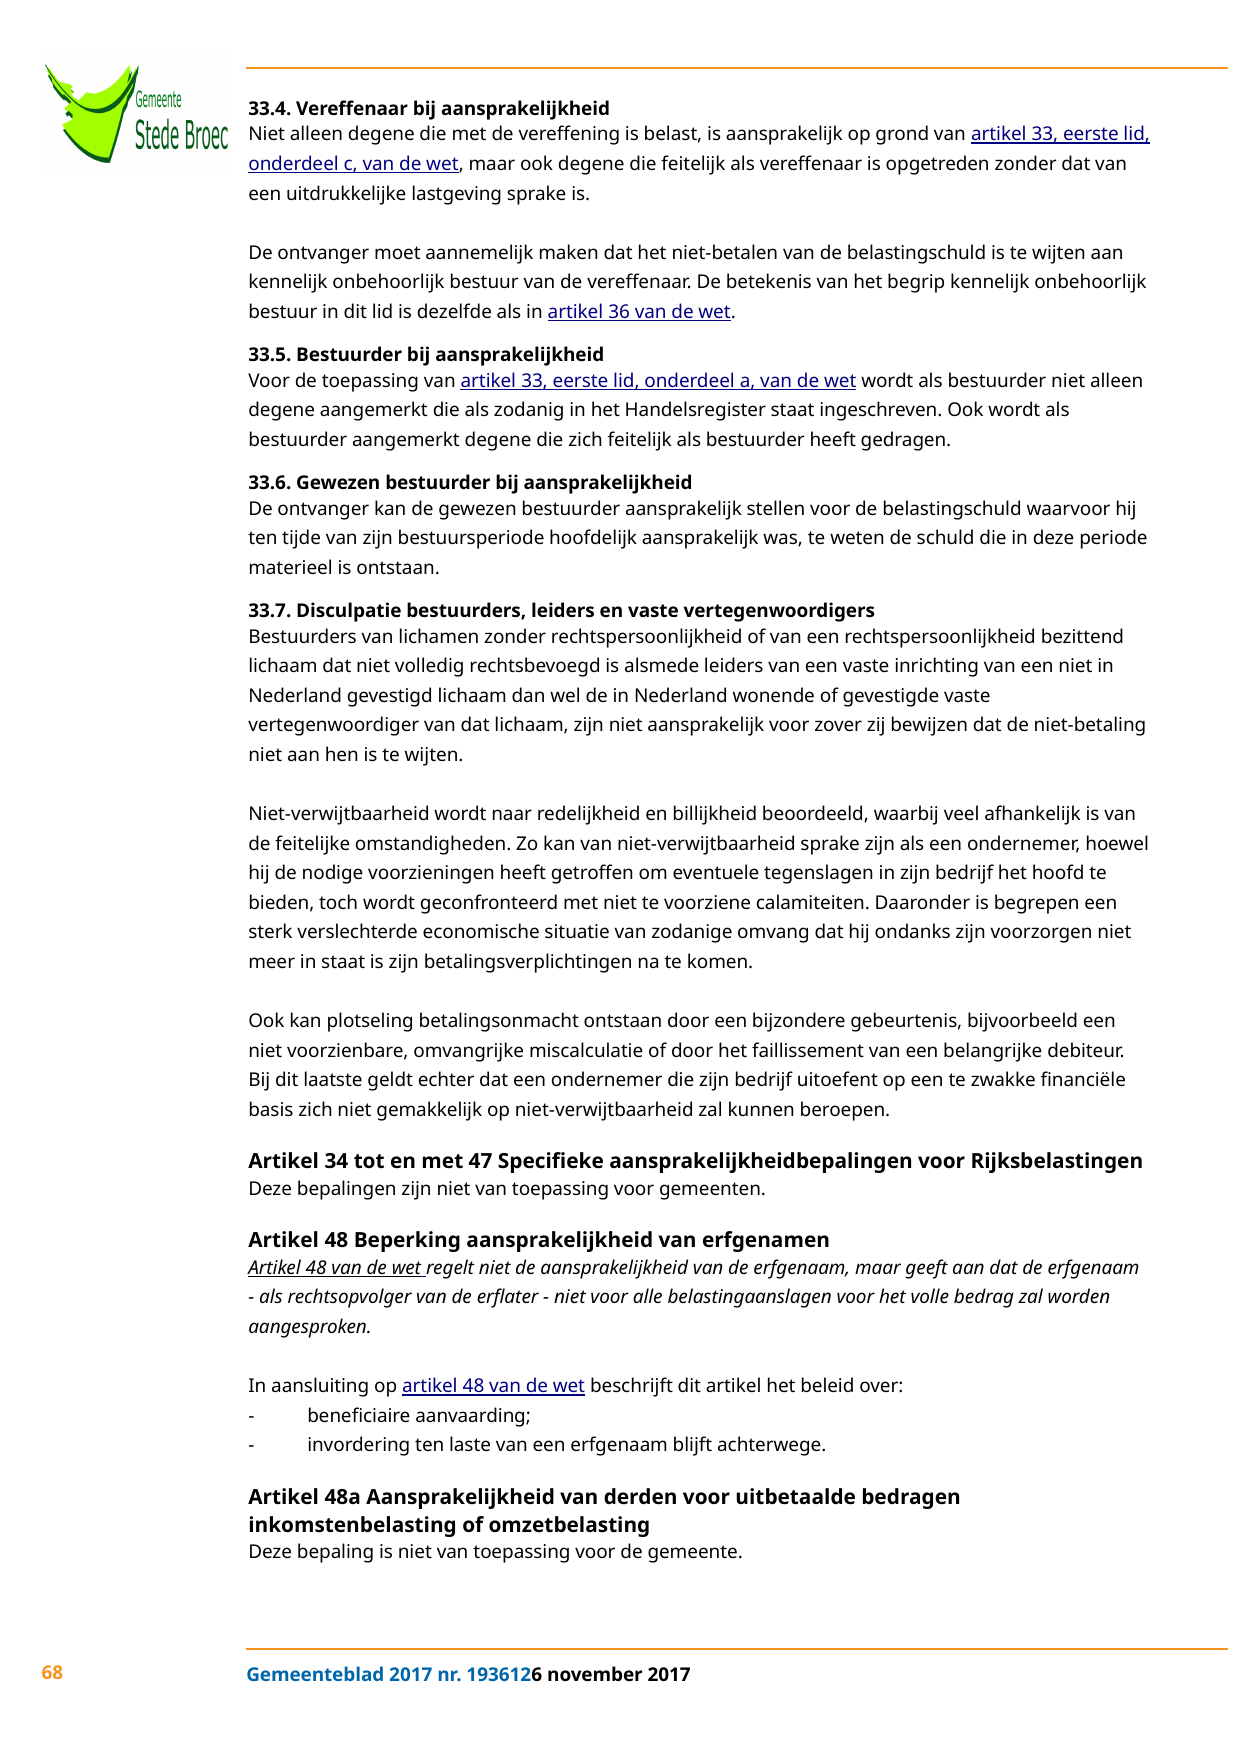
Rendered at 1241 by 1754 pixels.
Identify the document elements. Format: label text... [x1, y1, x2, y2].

list invordering ten laste van een erfgenaam blijft achterwege. [248, 1431, 1152, 1457]
text 33.6. Gewezen bestuurder bij aansprakelijkheid [248, 469, 1152, 495]
text Niet-verwijtbaarheid wordt naar redelijkheid en billijkheid beoordeeld, waarbij veel afhankelijk is van de feitelijke omstandigheden. Zo kan van niet-verwijtbaarheid sprake zijn als een ondernemer, hoewel hij de nodige voorzieningen heeft getroffen om eventuele tegenslagen in zijn bedrijf het hoofd te bieden, toch wordt geconfronteerd met niet te voorziene calamiteiten. Daaronder is begrepen een sterk verslechterde economische situatie van zodanige omvang dat hij ondanks zijn voorzorgen niet meer in staat is zijn betalingsverplichtingen na te komen. [248, 800, 1152, 974]
text De ontvanger kan de gewezen bestuurder aansprakelijk stellen voor de belastingschuld waarvoor hij ten tijde van zijn bestuursperiode hoofdelijk aansprakelijk was, te weten de schuld die in deze periode materieel is ontstaan. [248, 495, 1152, 580]
list beneficiaire aanvaarding; [248, 1402, 1152, 1428]
text Artikel 34 tot en met 47 Specifieke aansprakelijkheidbepalingen voor Rijksbelastingen [248, 1147, 1152, 1175]
text Artikel 48 van de wet regelt niet de aansprakelijkheid van de erfgenaam, maar geeft aan dat de erfgenaam - als rechtsopvolger van de erflater - niet voor alle belastingaanslagen voor het volle bedrag zal worden aangesproken. [248, 1254, 1152, 1339]
text Bestuurders van lichamen zonder rechtspersoonlijkheid of van een rechtspersoonlijkheid bezittend lichaam dat niet volledig rechtsbevoegd is alsmede leiders van een vaste inrichting van een niet in Nederland gevestigd lichaam dan wel de in Nederland wonende of gevestigde vaste vertegenwoordiger van dat lichaam, zijn niet aansprakelijk voor zover zij bewijzen dat de niet-betaling niet aan hen is te wijten. [248, 623, 1152, 767]
text De ontvanger moet aannemelijk maken dat het niet-betalen van de belastingschuld is te wijten aan kennelijk onbehoorlijk bestuur van de vereffenaar. De betekenis van het begrip kennelijk onbehoorlijk bestuur in dit lid is dezelfde als in artikel 36 van de wet. [248, 239, 1152, 324]
picture [41, 47, 231, 172]
text Niet alleen degene die met de vereffening is belast, is aansprakelijk op grond van artikel 33, eerste lid, onderdeel c, van de wet, maar ook degene die feitelijk als vereffenaar is opgetreden zonder dat van een uitdrukkelijke lastgeving sprake is. [248, 121, 1152, 205]
text 33.7. Disculpatie bestuurders, leiders en vaste vertegenwoordigers [248, 597, 1152, 623]
text 33.5. Bestuurder bij aansprakelijkheid [248, 341, 1152, 367]
text Artikel 48a Aansprakelijkheid van derden voor uitbetaalde bedragen inkomstenbelasting of omzetbelasting [248, 1482, 1152, 1539]
text Deze bepaling is niet van toepassing voor de gemeente. [248, 1539, 1152, 1564]
text Deze bepalingen zijn niet van toepassing voor gemeenten. [248, 1175, 1152, 1201]
text Voor de toepassing van artikel 33, eerste lid, onderdeel a, van de wet wordt als bestuurder niet alleen degene aangemerkt die als zodanig in het Handelsregister staat ingeschreven. Ook wordt als bestuurder aangemerkt degene die zich feitelijk als bestuurder heeft gedragen. [248, 367, 1152, 452]
text Artikel 48 Beperking aansprakelijkheid van erfgenamen [248, 1226, 1152, 1254]
text 33.4. Vereffenaar bij aansprakelijkheid [248, 95, 1152, 121]
text Ook kan plotseling betalingsonmacht ontstaan door een bijzondere gebeurtenis, bijvoorbeeld een niet voorzienbare, omvangrijke miscalculatie of door het faillissement van een belangrijke debiteur. Bij dit laatste geldt echter dat een ondernemer die zijn bedrijf uitoefent op een te zwakke financiële basis zich niet gemakkelijk op niet-verwijtbaarheid zal kunnen beroepen. [248, 1007, 1152, 1122]
text In aansluiting op artikel 48 van de wet beschrijft dit artikel het beleid over: [248, 1372, 1152, 1398]
